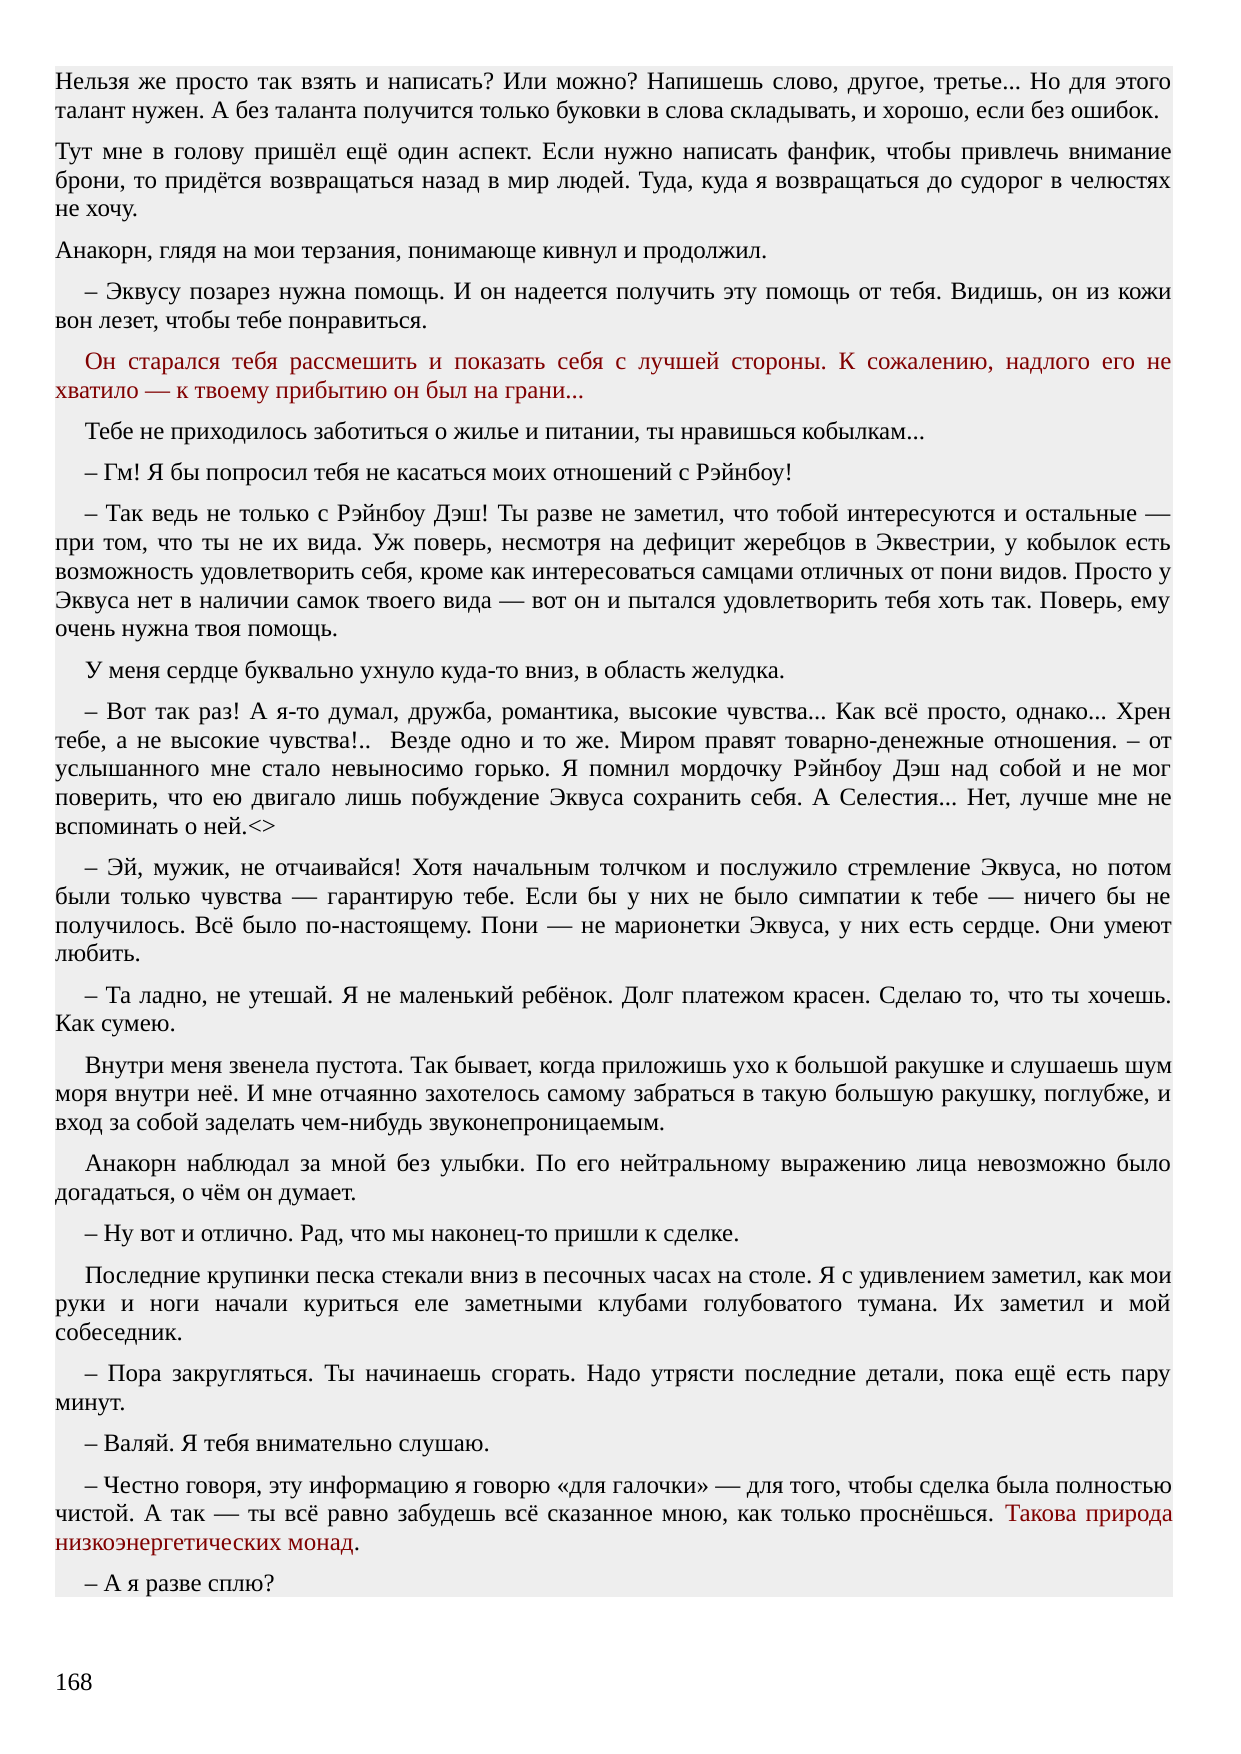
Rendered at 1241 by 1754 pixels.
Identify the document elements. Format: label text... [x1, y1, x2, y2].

text Тут мне в голову пришёл ещё один аспект. Если нужно написать фанфик, чтобы привлечь внимание брони, то придётся возвращаться назад в мир людей. Туда, куда я возвращаться до судорог в челюстях не хочу. [55, 136, 1173, 222]
text – Честно говоря, эту информацию я говорю «для галочки» — для того, чтобы сделка была полностью чистой. А так — ты всё равно забудешь всё сказанное мною, как только проснёшься. Такова природа низкоэнергетических монад. [55, 1470, 1173, 1556]
text – Ну вот и отлично. Рад, что мы наконец-то пришли к сделке. [55, 1218, 1173, 1247]
text – Так ведь не только с Рэйнбоу Дэш! Ты разве не заметил, что тобой интересуются и остальные — при том, что ты не их вида. Уж поверь, несмотря на дефицит жеребцов в Эквестрии, у кобылок есть возможность удовлетворить себя, кроме как интересоваться самцами отличных от пони видов. Просто у Эквуса нет в наличии самок твоего вида — вот он и пытался удовлетворить тебя хоть так. Поверь, ему очень нужна твоя помощь. [55, 498, 1173, 642]
text – Пора закругляться. Ты начинаешь сгорать. Надо утрясти последние детали, пока ещё есть пару минут. [55, 1358, 1173, 1416]
text Тебе не приходилось заботиться о жилье и питании, ты нравишься кобылкам... [55, 416, 1173, 445]
text Анакорн наблюдал за мной без улыбки. По его нейтральному выражению лица невозможно было догадаться, о чём он думает. [55, 1148, 1173, 1206]
text – Та ладно, не утешай. Я не маленький ребёнок. Долг платежом красен. Сделаю то, что ты хочешь. Как сумею. [55, 980, 1173, 1037]
text – Эй, мужик, не отчаивайся! Хотя начальным толчком и послужило стремление Эквуса, но потом были только чувства — гарантирую тебе. Если бы у них не было симпатии к тебе — ничего бы не получилось. Всё было по-настоящему. Пони — не марионетки Эквуса, у них есть сердце. Они умеют любить. [55, 852, 1173, 967]
text Нельзя же просто так взять и написать? Или можно? Напишешь слово, другое, третье... Но для этого талант нужен. А без таланта получится только буковки в слова складывать, и хорошо, если без ошибок. [55, 66, 1173, 123]
text Последние крупинки песка стекали вниз в песочных часах на столе. Я с удивлением заметил, как мои руки и ноги начали куриться еле заметными клубами голубоватого тумана. Их заметил и мой собеседник. [55, 1260, 1173, 1346]
text Внутри меня звенела пустота. Так бывает, когда приложишь ухо к большой ракушке и слушаешь шум моря внутри неё. И мне отчаянно захотелось самому забраться в такую большую ракушку, поглубже, и вход за собой заделать чем-нибудь звуконепроницаемым. [55, 1050, 1173, 1136]
text Он старался тебя рассмешить и показать себя с лучшей стороны. К сожалению, надлого его не хватило — к твоему прибытию он был на грани... [55, 346, 1173, 403]
text У меня сердце буквально ухнуло куда-то вниз, в область желудка. [55, 655, 1173, 683]
text – Валяй. Я тебя внимательно слушаю. [55, 1428, 1173, 1457]
text – А я разве сплю? [55, 1568, 1173, 1597]
text Анакорн, глядя на мои терзания, понимающе кивнул и продолжил. [55, 235, 1173, 263]
text – Эквусу позарез нужна помощь. И он надеется получить эту помощь от тебя. Видишь, он из кожи вон лезет, чтобы тебе понравиться. [55, 276, 1173, 333]
text – Гм! Я бы попросил тебя не касаться моих отношений с Рэйнбоу! [55, 457, 1173, 486]
text – Вот так раз! А я-то думал, дружба, романтика, высокие чувства... Как всё просто, однако... Хрен тебе, а не высокие чувства!.. Везде одно и то же. Миром правят товарно-денежные отношения. – от услышанного мне стало невыносимо горько. Я помнил мордочку Рэйнбоу Дэш над собой и не мог поверить, что ею двигало лишь побуждение Эквуса сохранить себя. А Селестия... Нет, лучше мне не вспоминать о ней.<> [55, 696, 1173, 840]
